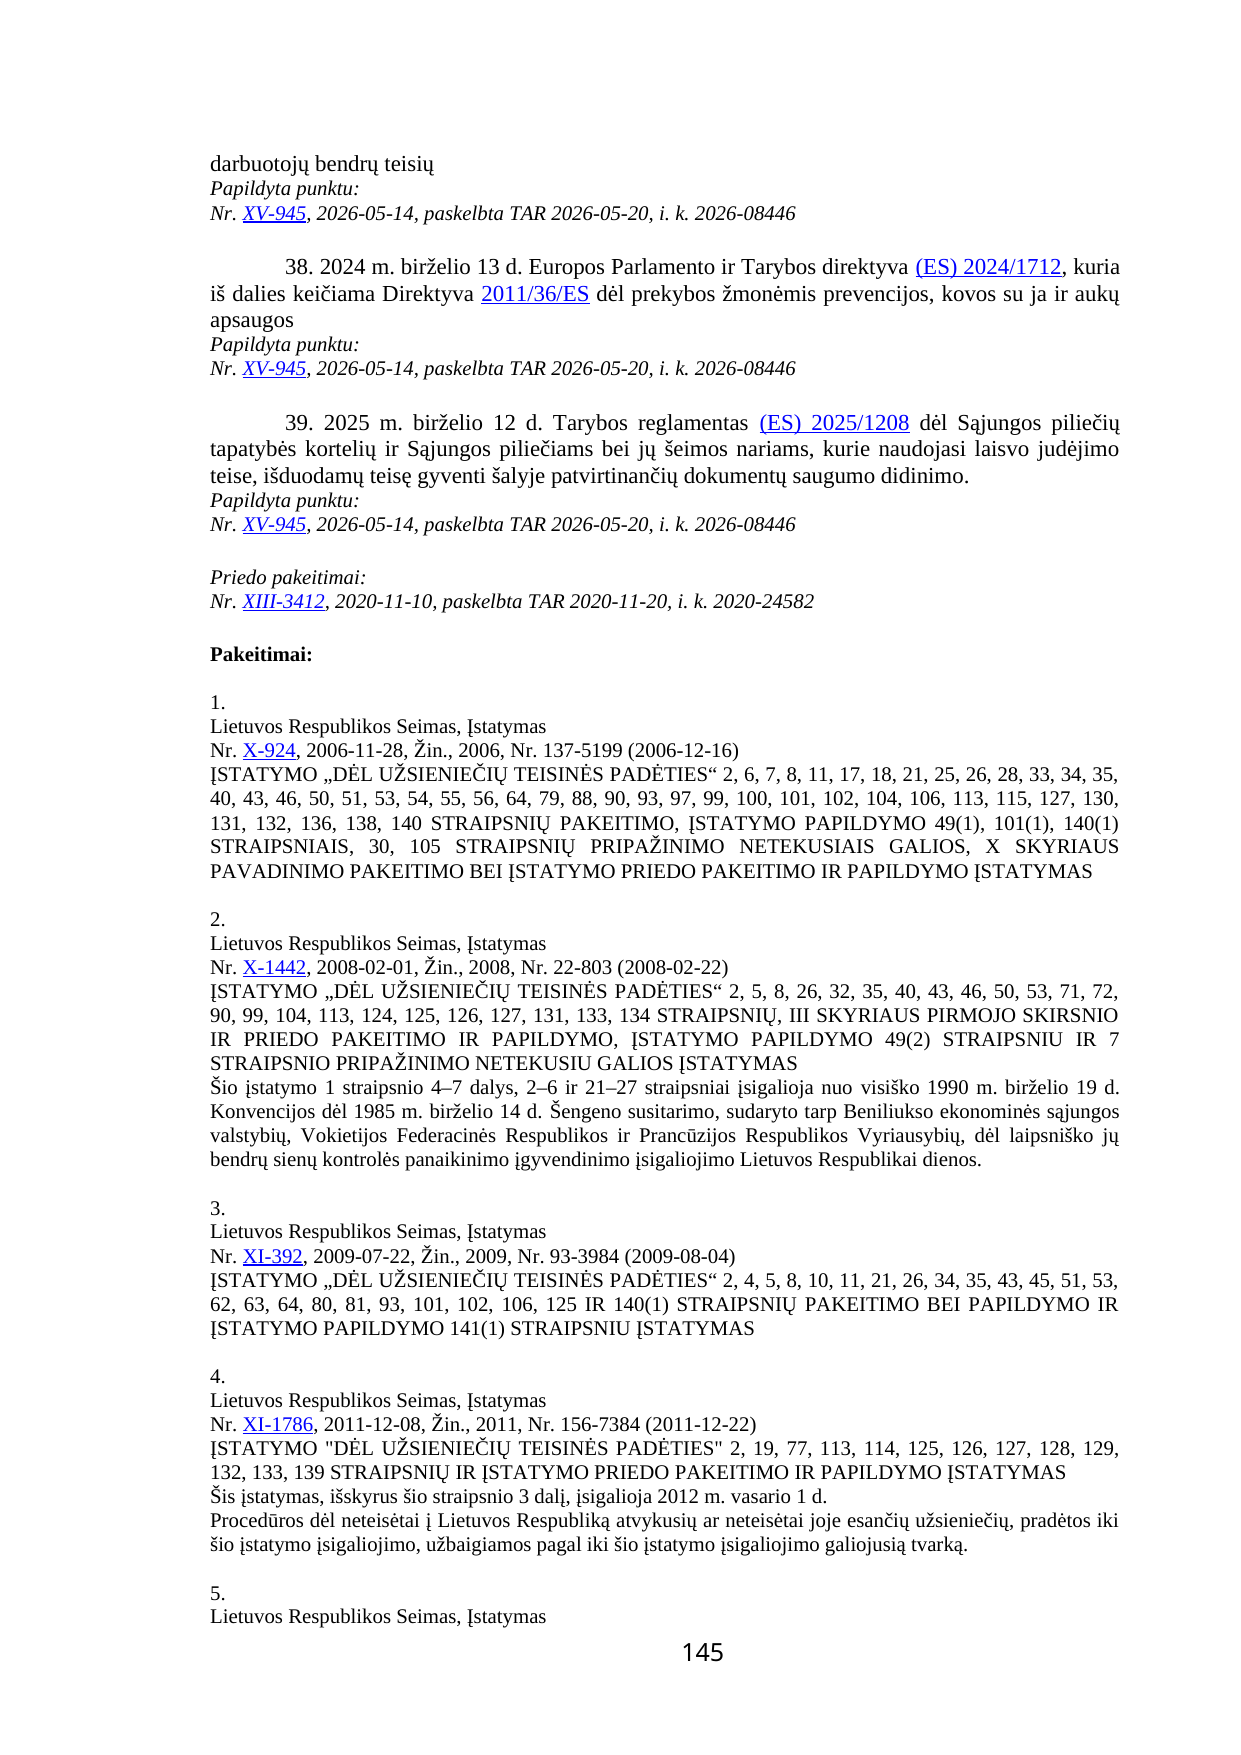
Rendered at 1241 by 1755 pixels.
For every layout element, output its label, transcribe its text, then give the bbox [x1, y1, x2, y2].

text Nr. XIII-3412, 2020-11-10, paskelbta TAR 2020-11-20, i. k. 2020-24582 [210, 589, 1120, 613]
text Papildyta punktu: [210, 332, 1120, 356]
text Nr. XV-945, 2026-05-14, paskelbta TAR 2026-05-20, i. k. 2026-08446 [210, 512, 1120, 536]
text Šio įstatymo 1 straipsnio 4–7 dalys, 2–6 ir 21–27 straipsniai įsigalioja nuo visiško 1990 m. birželio 19 d. Konvencijos dėl 1985 m. birželio 14 d. Šengeno susitarimo, sudaryto tarp Beniliukso ekonominės sąjungos valstybių, Vokietijos Federacinės Respublikos ir Prancūzijos Respublikos Vyriausybių, dėl laipsniško jų bendrų sienų kontrolės panaikinimo įgyvendinimo įsigaliojimo Lietuvos Respublikai dienos. [210, 1075, 1120, 1171]
text Pakeitimai: [210, 642, 1120, 666]
text Lietuvos Respublikos Seimas, Įstatymas [210, 1604, 1120, 1628]
text Lietuvos Respublikos Seimas, Įstatymas [210, 1388, 1120, 1412]
text Šis įstatymas, išskyrus šio straipsnio 3 dalį, įsigalioja 2012 m. vasario 1 d. [210, 1484, 1120, 1508]
text Nr. XI-392, 2009-07-22, Žin., 2009, Nr. 93-3984 (2009-08-04) [210, 1243, 1120, 1268]
text Papildyta punktu: [210, 176, 1120, 200]
text 2. [210, 907, 1120, 931]
text Lietuvos Respublikos Seimas, Įstatymas [210, 1219, 1120, 1243]
text 38. 2024 m. birželio 13 d. Europos Parlamento ir Tarybos direktyva (ES) 2024/1712, kuria iš dalies keičiama Direktyva 2011/36/ES dėl prekybos žmonėmis prevencijos, kovos su ja ir aukų apsaugos [210, 253, 1120, 332]
text Nr. XV-945, 2026-05-14, paskelbta TAR 2026-05-20, i. k. 2026-08446 [210, 356, 1120, 380]
text Nr. X-924, 2006-11-28, Žin., 2006, Nr. 137-5199 (2006-12-16) [210, 738, 1120, 762]
text darbuotojų bendrų teisių [210, 150, 1120, 176]
text Papildyta punktu: [210, 488, 1120, 512]
text 4. [210, 1364, 1120, 1388]
text Nr. XI-1786, 2011-12-08, Žin., 2011, Nr. 156-7384 (2011-12-22) [210, 1412, 1120, 1436]
text Lietuvos Respublikos Seimas, Įstatymas [210, 931, 1120, 955]
text Nr. XV-945, 2026-05-14, paskelbta TAR 2026-05-20, i. k. 2026-08446 [210, 200, 1120, 224]
text Priedo pakeitimai: [210, 565, 1120, 589]
text 3. [210, 1195, 1120, 1219]
text ĮSTATYMO „DĖL UŽSIENIEČIŲ TEISINĖS PADĖTIES“ 2, 4, 5, 8, 10, 11, 21, 26, 34, 35, 43, 45, 51, 53, 62, 63, 64, 80, 81, 93, 101, 102, 106, 125 IR 140(1) STRAIPSNIŲ PAKEITIMO BEI PAPILDYMO IR ĮSTATYMO PAPILDYMO 141(1) STRAIPSNIU ĮSTATYMAS [210, 1268, 1120, 1340]
text 39. 2025 m. birželio 12 d. Tarybos reglamentas (ES) 2025/1208 dėl Sąjungos piliečių tapatybės kortelių ir Sąjungos piliečiams bei jų šeimos nariams, kurie naudojasi laisvo judėjimo teise, išduodamų teisę gyventi šalyje patvirtinančių dokumentų saugumo didinimo. [210, 409, 1120, 488]
text Nr. X-1442, 2008-02-01, Žin., 2008, Nr. 22-803 (2008-02-22) [210, 955, 1120, 979]
text ĮSTATYMO "DĖL UŽSIENIEČIŲ TEISINĖS PADĖTIES" 2, 19, 77, 113, 114, 125, 126, 127, 128, 129, 132, 133, 139 STRAIPSNIŲ IR ĮSTATYMO PRIEDO PAKEITIMO IR PAPILDYMO ĮSTATYMAS [210, 1436, 1120, 1484]
text 1. [210, 690, 1120, 714]
text Lietuvos Respublikos Seimas, Įstatymas [210, 714, 1120, 738]
text 5. [210, 1580, 1120, 1604]
text Procedūros dėl neteisėtai į Lietuvos Respubliką atvykusių ar neteisėtai joje esančių užsieniečių, pradėtos iki šio įstatymo įsigaliojimo, užbaigiamos pagal iki šio įstatymo įsigaliojimo galiojusią tvarką. [210, 1508, 1120, 1556]
text ĮSTATYMO „DĖL UŽSIENIEČIŲ TEISINĖS PADĖTIES“ 2, 5, 8, 26, 32, 35, 40, 43, 46, 50, 53, 71, 72, 90, 99, 104, 113, 124, 125, 126, 127, 131, 133, 134 STRAIPSNIŲ, III SKYRIAUS PIRMOJO SKIRSNIO IR PRIEDO PAKEITIMO IR PAPILDYMO, ĮSTATYMO PAPILDYMO 49(2) STRAIPSNIU IR 7 STRAIPSNIO PRIPAŽINIMO NETEKUSIU GALIOS ĮSTATYMAS [210, 979, 1120, 1075]
text ĮSTATYMO „DĖL UŽSIENIEČIŲ TEISINĖS PADĖTIES“ 2, 6, 7, 8, 11, 17, 18, 21, 25, 26, 28, 33, 34, 35, 40, 43, 46, 50, 51, 53, 54, 55, 56, 64, 79, 88, 90, 93, 97, 99, 100, 101, 102, 104, 106, 113, 115, 127, 130, 131, 132, 136, 138, 140 STRAIPSNIŲ PAKEITIMO, ĮSTATYMO PAPILDYMO 49(1), 101(1), 140(1) STRAIPSNIAIS, 30, 105 STRAIPSNIŲ PRIPAŽINIMO NETEKUSIAIS GALIOS, X SKYRIAUS PAVADINIMO PAKEITIMO BEI ĮSTATYMO PRIEDO PAKEITIMO IR PAPILDYMO ĮSTATYMAS [210, 762, 1120, 883]
